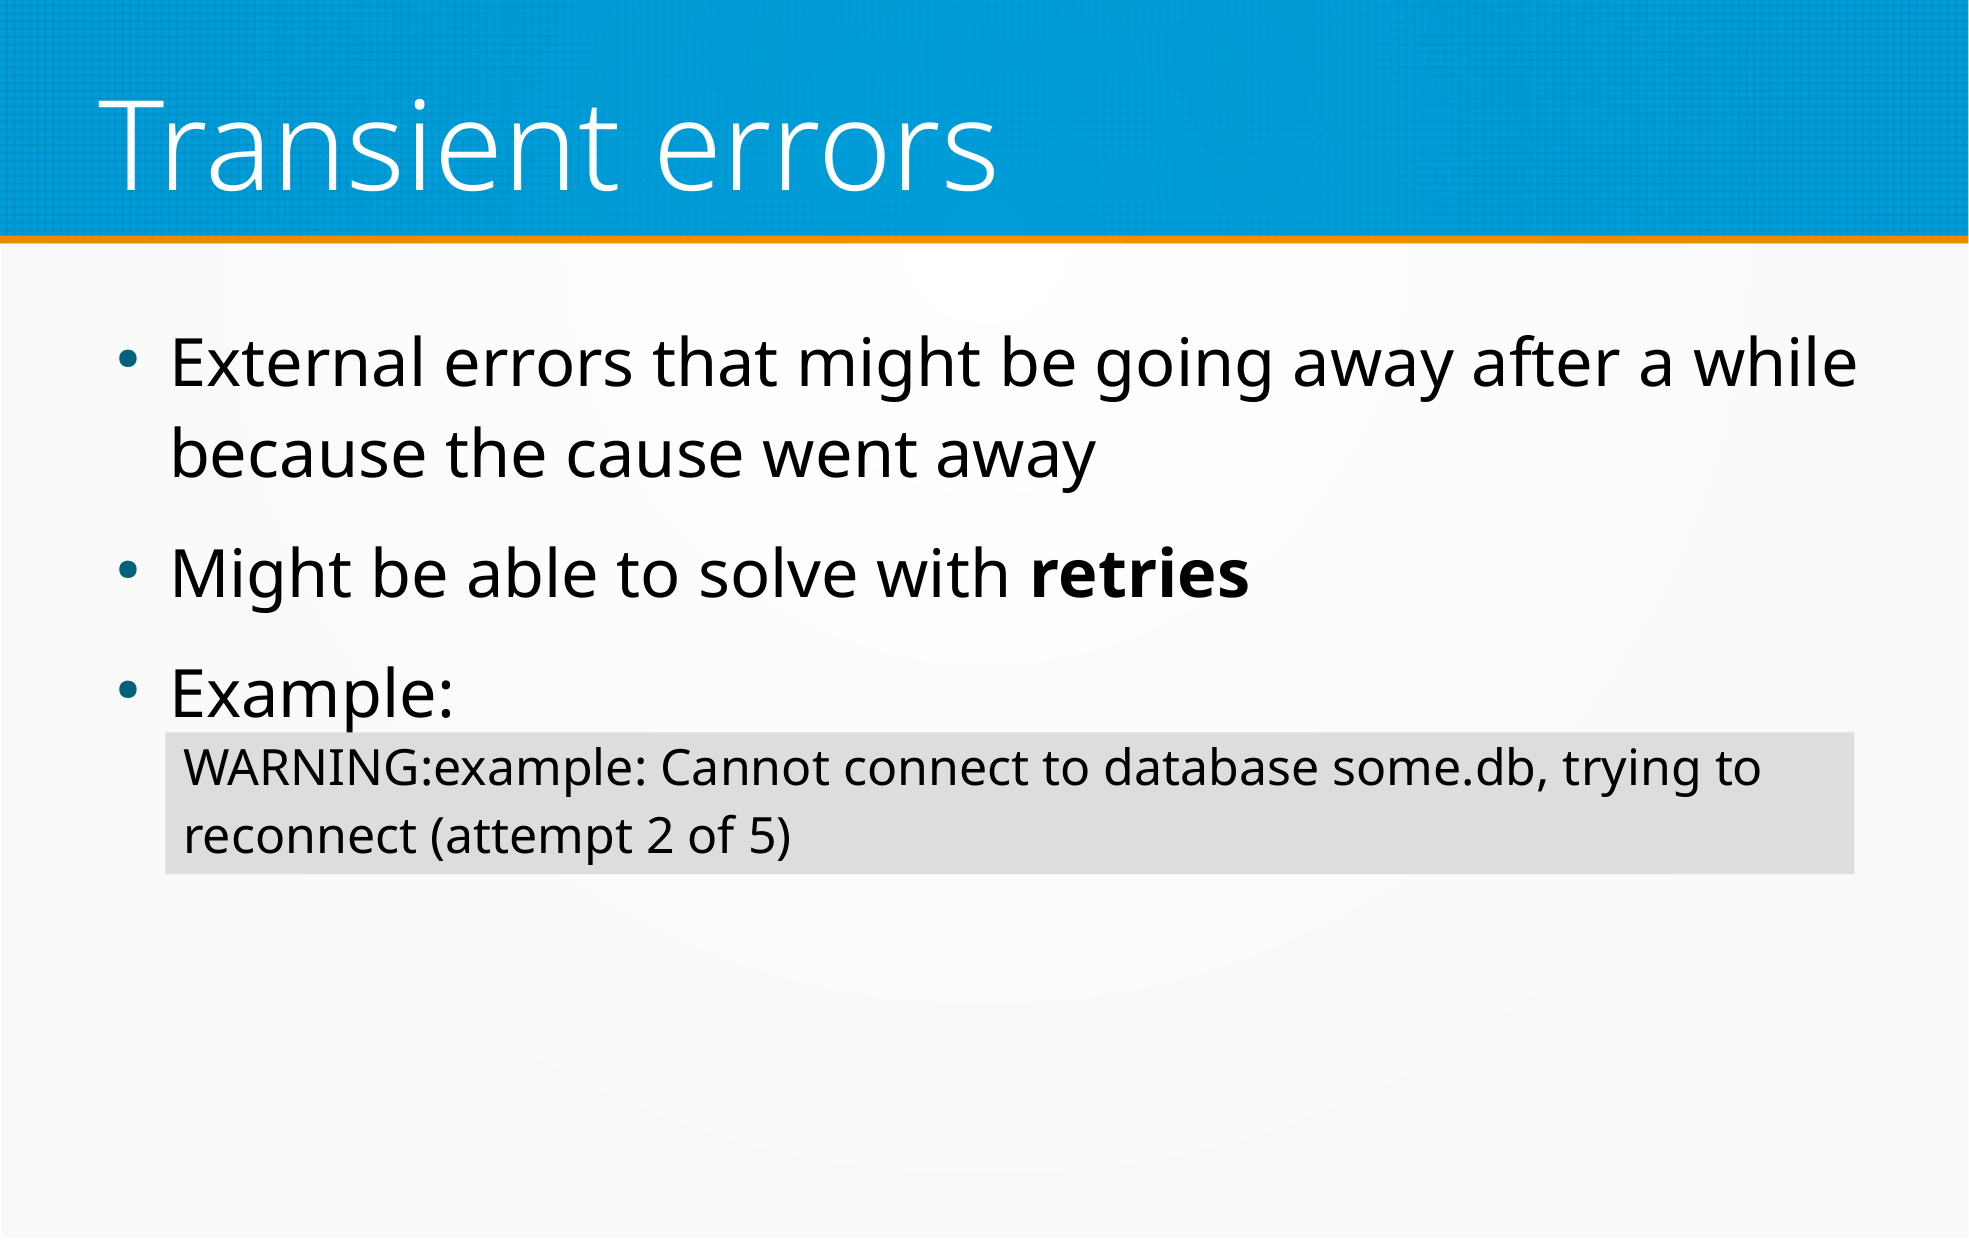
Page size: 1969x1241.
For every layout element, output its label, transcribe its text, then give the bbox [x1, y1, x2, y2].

list WARNING:example: Cannot connect to database some.db, trying to reconnect (attempt 2 of 5) [165, 732, 1855, 875]
title Transient errors [98, 19, 1870, 227]
picture [0, 236, 1969, 1241]
list External errors that might be going away after a while because the cause went away Might be able to solve with retries Example: [98, 315, 1867, 1099]
